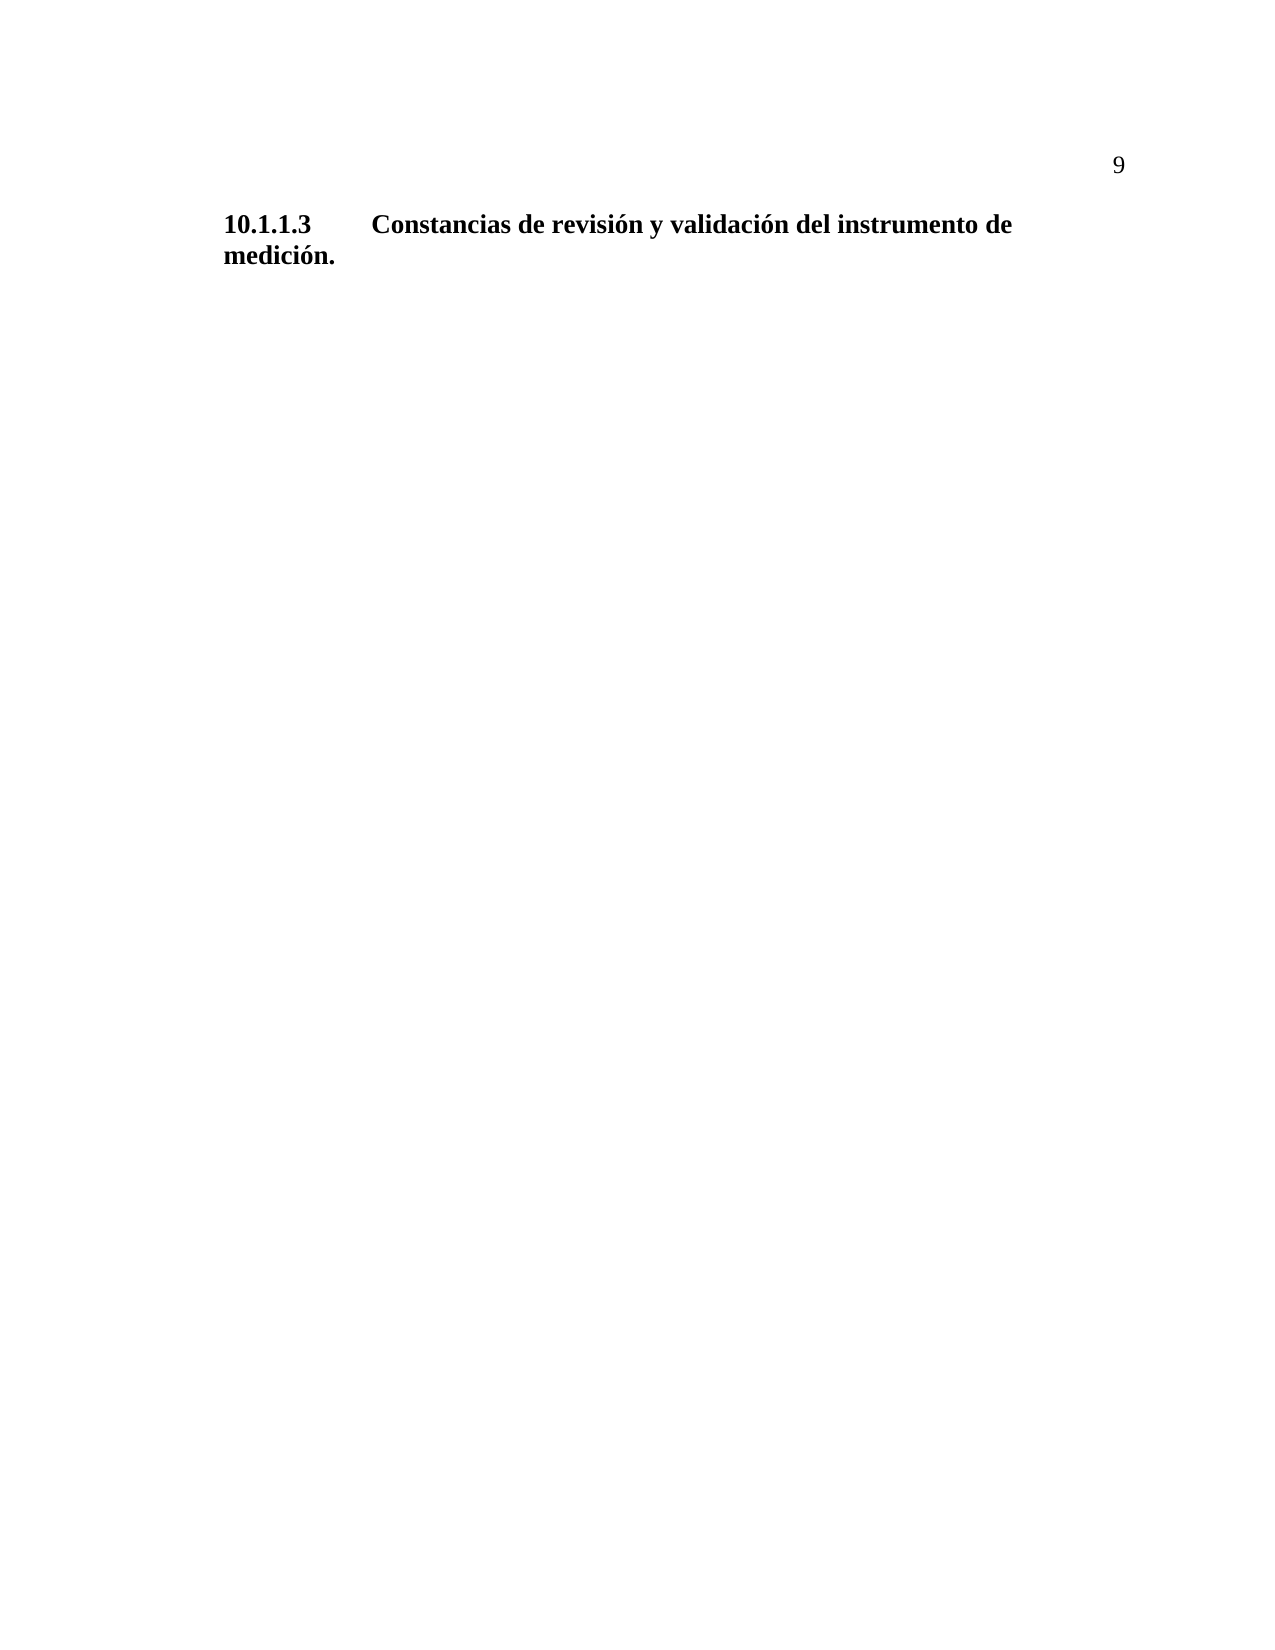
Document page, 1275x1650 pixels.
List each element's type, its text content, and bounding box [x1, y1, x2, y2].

subtitle Constancias de revisión y validación del instrumento de medición. [223, 208, 1125, 271]
